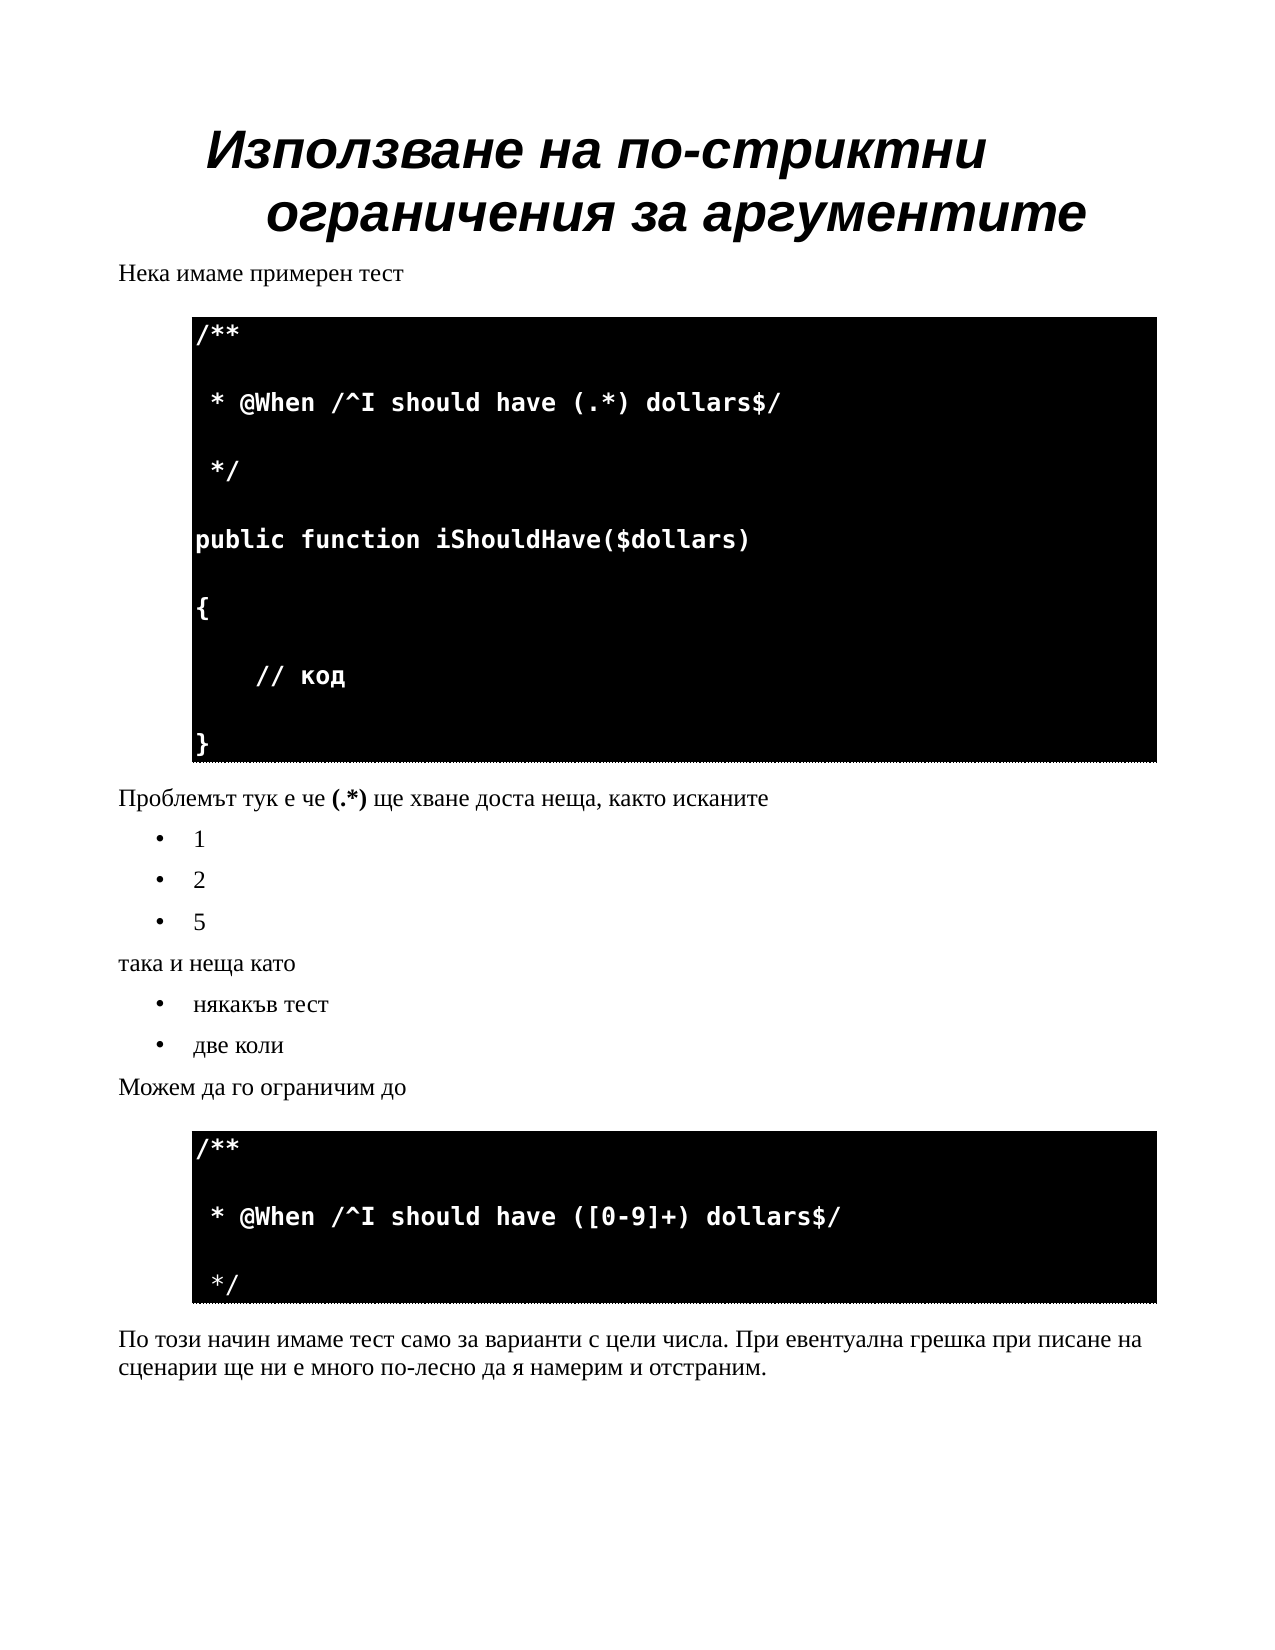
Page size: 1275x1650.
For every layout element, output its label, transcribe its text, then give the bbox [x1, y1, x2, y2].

text public function iShouldHave($dollars) [192, 522, 1157, 554]
list 5 [156, 907, 1157, 935]
subtitle Използване на по-стриктни ограничения за аргументите [206, 118, 1157, 243]
text } [192, 726, 1157, 762]
text * @When /^I should have ([0-9]+) dollars$/ [192, 1199, 1157, 1231]
text Можем да го ограничим до [118, 1072, 1157, 1100]
text /** [192, 1131, 1157, 1163]
text */ [192, 453, 1157, 486]
list 2 [156, 865, 1157, 894]
text Проблемът тук е че (.*) ще хване доста неща, както исканите [118, 783, 1157, 812]
text Нека имаме примерен тест [118, 258, 1157, 286]
list 1 [156, 824, 1157, 853]
text По този начин имаме тест само за варианти с цели числа. При евентуална грешка при писане на сценарии ще ни е много по-лесно да я намерим и отстраним. [118, 1324, 1157, 1381]
list някакъв тест [156, 989, 1157, 1018]
text /** [192, 317, 1157, 349]
text { [192, 590, 1157, 622]
text така и неща като [118, 948, 1157, 977]
text * @When /^I should have (.*) dollars$/ [192, 385, 1157, 417]
text */ [192, 1267, 1157, 1303]
text // код [192, 658, 1157, 690]
list две коли [156, 1030, 1157, 1059]
